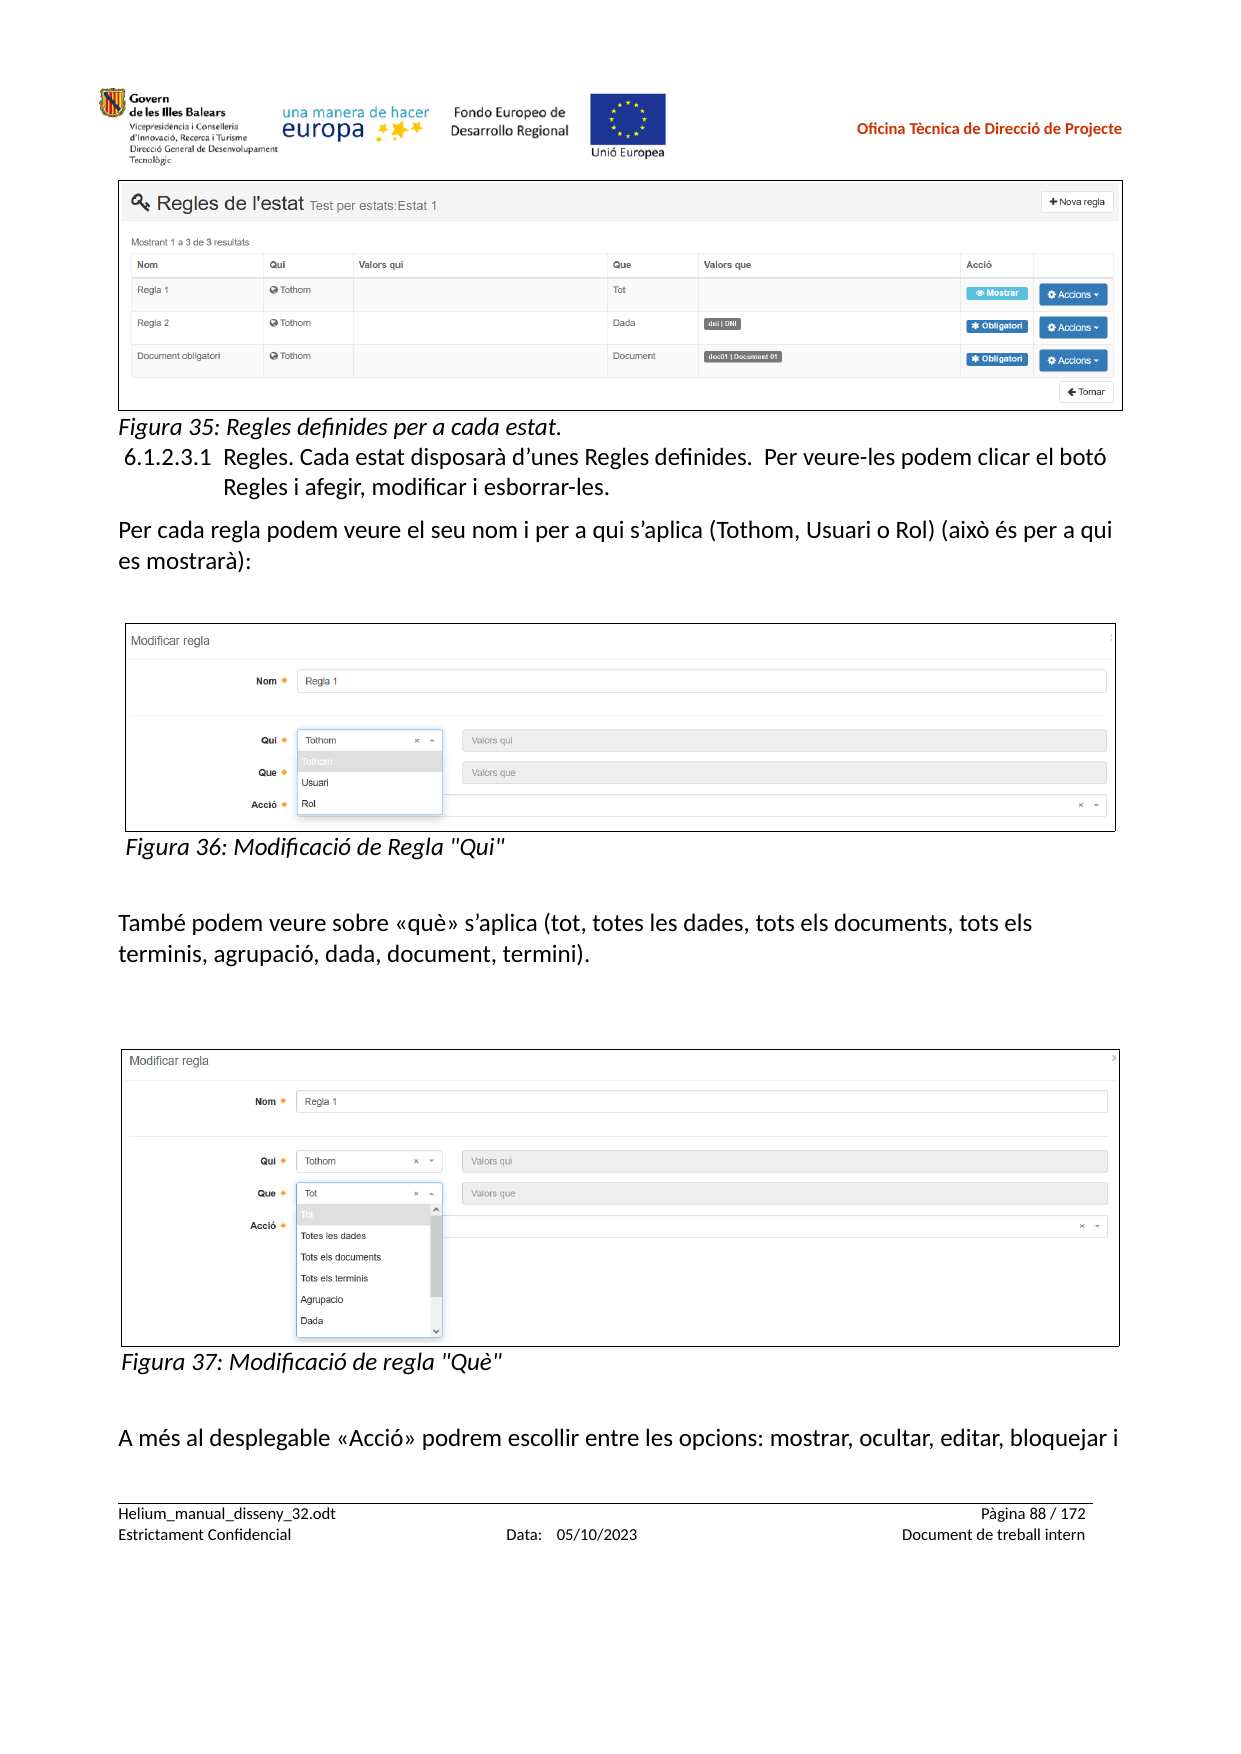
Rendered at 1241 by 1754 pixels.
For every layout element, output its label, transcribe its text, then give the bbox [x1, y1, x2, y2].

text Per cada regla podem veure el seu nom i per a qui s’aplica (Tothom, Usuari o Rol) (això és per a qui es mostrarà): [118, 514, 1122, 575]
subtitle Regles. Cada estat disposarà d’unes Regles definides. Per veure-les podem clicar el botó Regles i afegir, modificar i esborrar-les. [118, 441, 1122, 502]
text [122, 1050, 1119, 1346]
text [126, 624, 1115, 831]
picture [128, 625, 1112, 828]
text Figura 35: Regles definides per a cada estat. [118, 411, 1122, 441]
text [119, 181, 1122, 410]
picture [99, 87, 668, 166]
text Figura 37: Modificació de regla "Què" [121, 1347, 1119, 1376]
text A més al desplegable «Acció» podrem escollir entre les opcions: mostrar, ocultar, editar, bloquejar i [118, 1422, 1122, 1453]
subtitle [118, 168, 1122, 180]
text Figura 36: Modificació de Regla "Qui" [125, 832, 1115, 861]
picture [124, 1051, 1117, 1343]
picture [121, 183, 1119, 408]
text També podem veure sobre «què» s’aplica (tot, totes les dades, tots els documents, tots els terminis, agrupació, dada, document, termini). [118, 907, 1122, 968]
